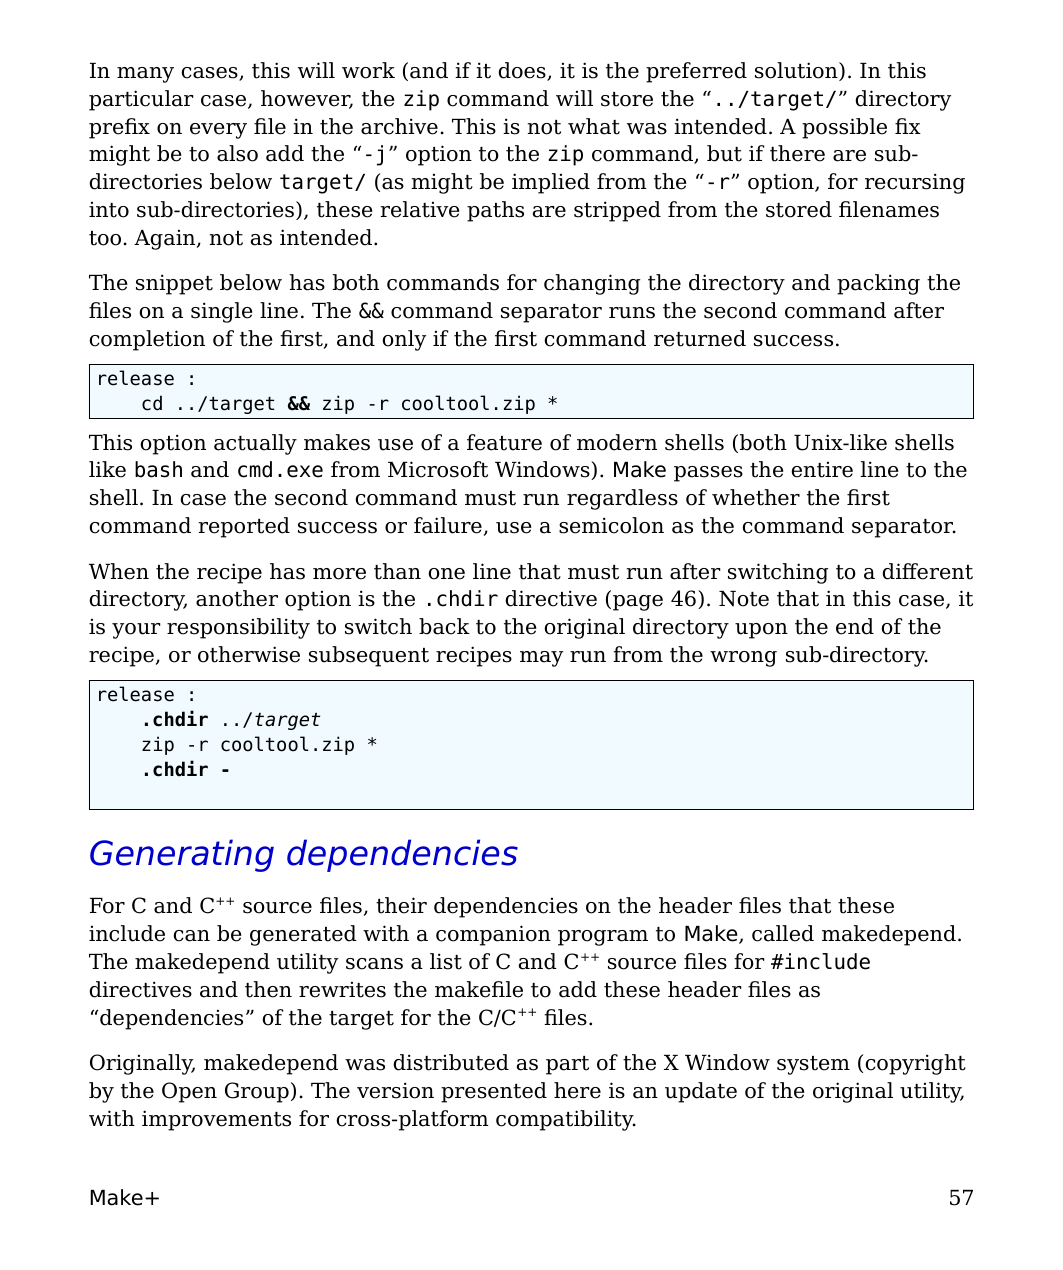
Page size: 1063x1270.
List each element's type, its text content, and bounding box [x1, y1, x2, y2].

text In many cases, this will work (and if it does, it is the preferred solution). In this particular case, however, the zip command will store the “../target/” directory prefix on every file in the archive. This is not what was intended. A possible fix might be to also add the “-j” option to the zip command, but if there are sub-directories below target/ (as might be implied from the “-r” option, for recursing into sub-directories), these relative paths are stripped from the stored filenames too. Again, not as intended. [88, 59, 974, 250]
text This option actually makes use of a feature of modern shells (both Unix-like shells like bash and cmd.exe from Microsoft Windows). Make passes the entire line to the shell. In case the second command must run regardless of whether the first command reported success or failure, use a semicolon as the command separator. [88, 431, 974, 538]
text When the recipe has more than one line that must run after switching to a different directory, another option is the .chdir directive (page 46). Note that in this case, it is your responsibility to switch back to the original directory upon the end of the recipe, or otherwise subsequent recipes may run from the wrong sub-directory. [88, 560, 974, 667]
text .chdir - [90, 755, 973, 780]
text Originally, makedepend was distributed as part of the X Window system (copyright by the Open Group). The version presented here is an update of the original utility, with improvements for cross-platform compatibility. [88, 1051, 974, 1131]
text release : [90, 365, 973, 389]
text zip -r cooltool.zip * [90, 730, 973, 755]
subtitle Generating dependencies [88, 834, 974, 873]
text The snippet below has both commands for changing the directory and packing the files on a single line. The && command separator runs the second command after completion of the first, and only if the first command returned success. [88, 271, 974, 351]
text release : [90, 681, 973, 705]
text cd ../target && zip -r cooltool.zip * [90, 389, 973, 418]
text .chdir ../target [90, 705, 973, 730]
text For C and C++ source files, their dependencies on the header files that these include can be generated with a companion program to Make, called makedepend. The makedepend utility scans a list of C and C++ source files for #include directives and then rewrites the makefile to add these header files as “dependencies” of the target for the C/C++ files. [88, 894, 974, 1030]
